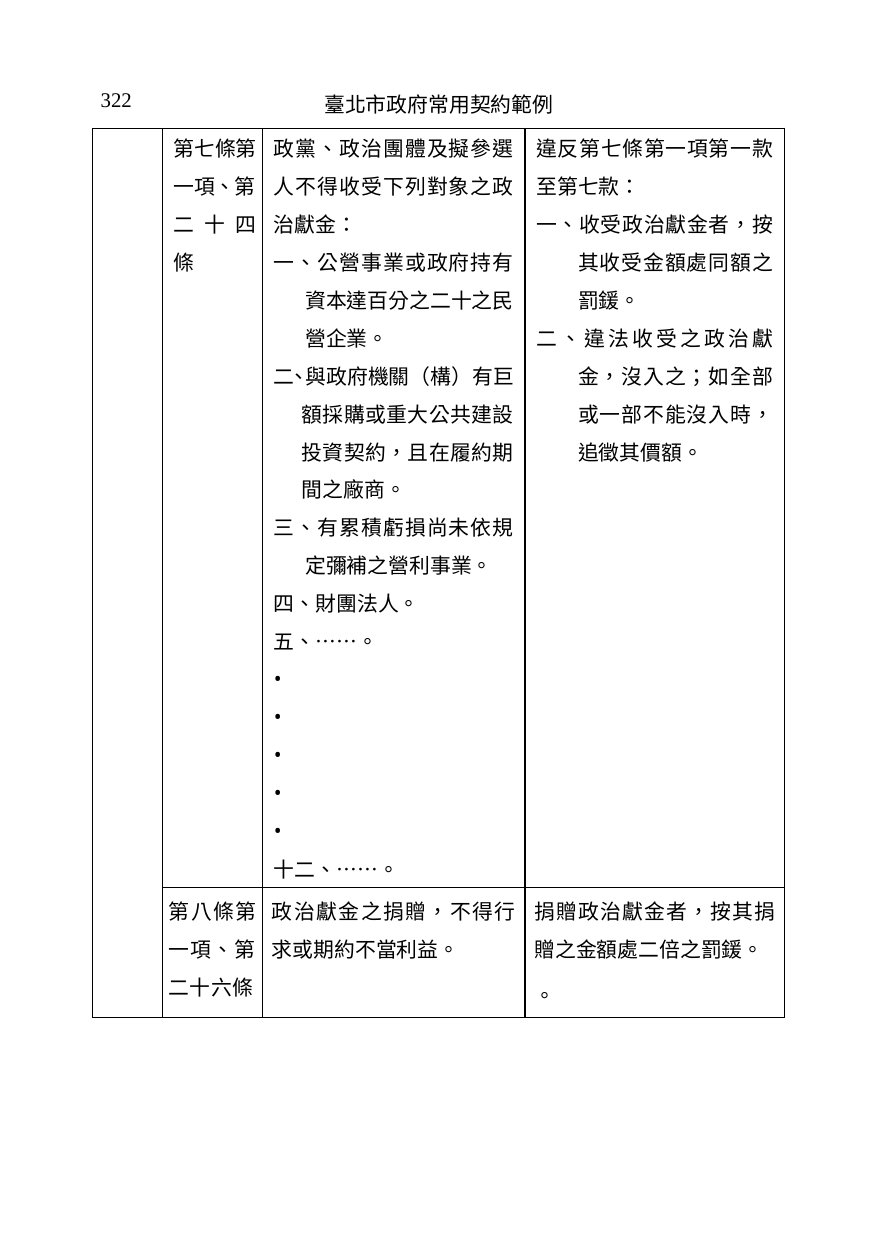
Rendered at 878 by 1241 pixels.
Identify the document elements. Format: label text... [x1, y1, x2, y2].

table_cell 政治獻金之捐贈，不得行求或期約不當利益。 [263, 888, 524, 1017]
table_cell 政黨、政治團體及擬參選人不得收受下列對象之政治獻金： 一、公營事業或政府持有資本達百分之二十之民營企業。 二、與政府機關（構）有巨額採購或重大公共建設投資契約，且在履約期間之廠商。 三、有累積虧損尚未依規定彌補之營利事業。 四、財團法人。 五、……。 • • • • • 十二、……。 [263, 129, 524, 887]
table_cell 第七條第一項、第二十四條 [163, 129, 262, 887]
table_cell 違反第七條第一項第一款至第七款： 一、收受政治獻金者，按其收受金額處同額之罰鍰。 二、違法收受之政治獻金，沒入之；如全部或一部不能沒入時，追徵其價額。 [526, 129, 784, 887]
table_cell [93, 129, 162, 1017]
table_cell 第八條第一項、第二十六條 [163, 888, 262, 1017]
table_cell 捐贈政治獻金者，按其捐贈之金額處二倍之罰鍰。 。 [526, 888, 784, 1017]
